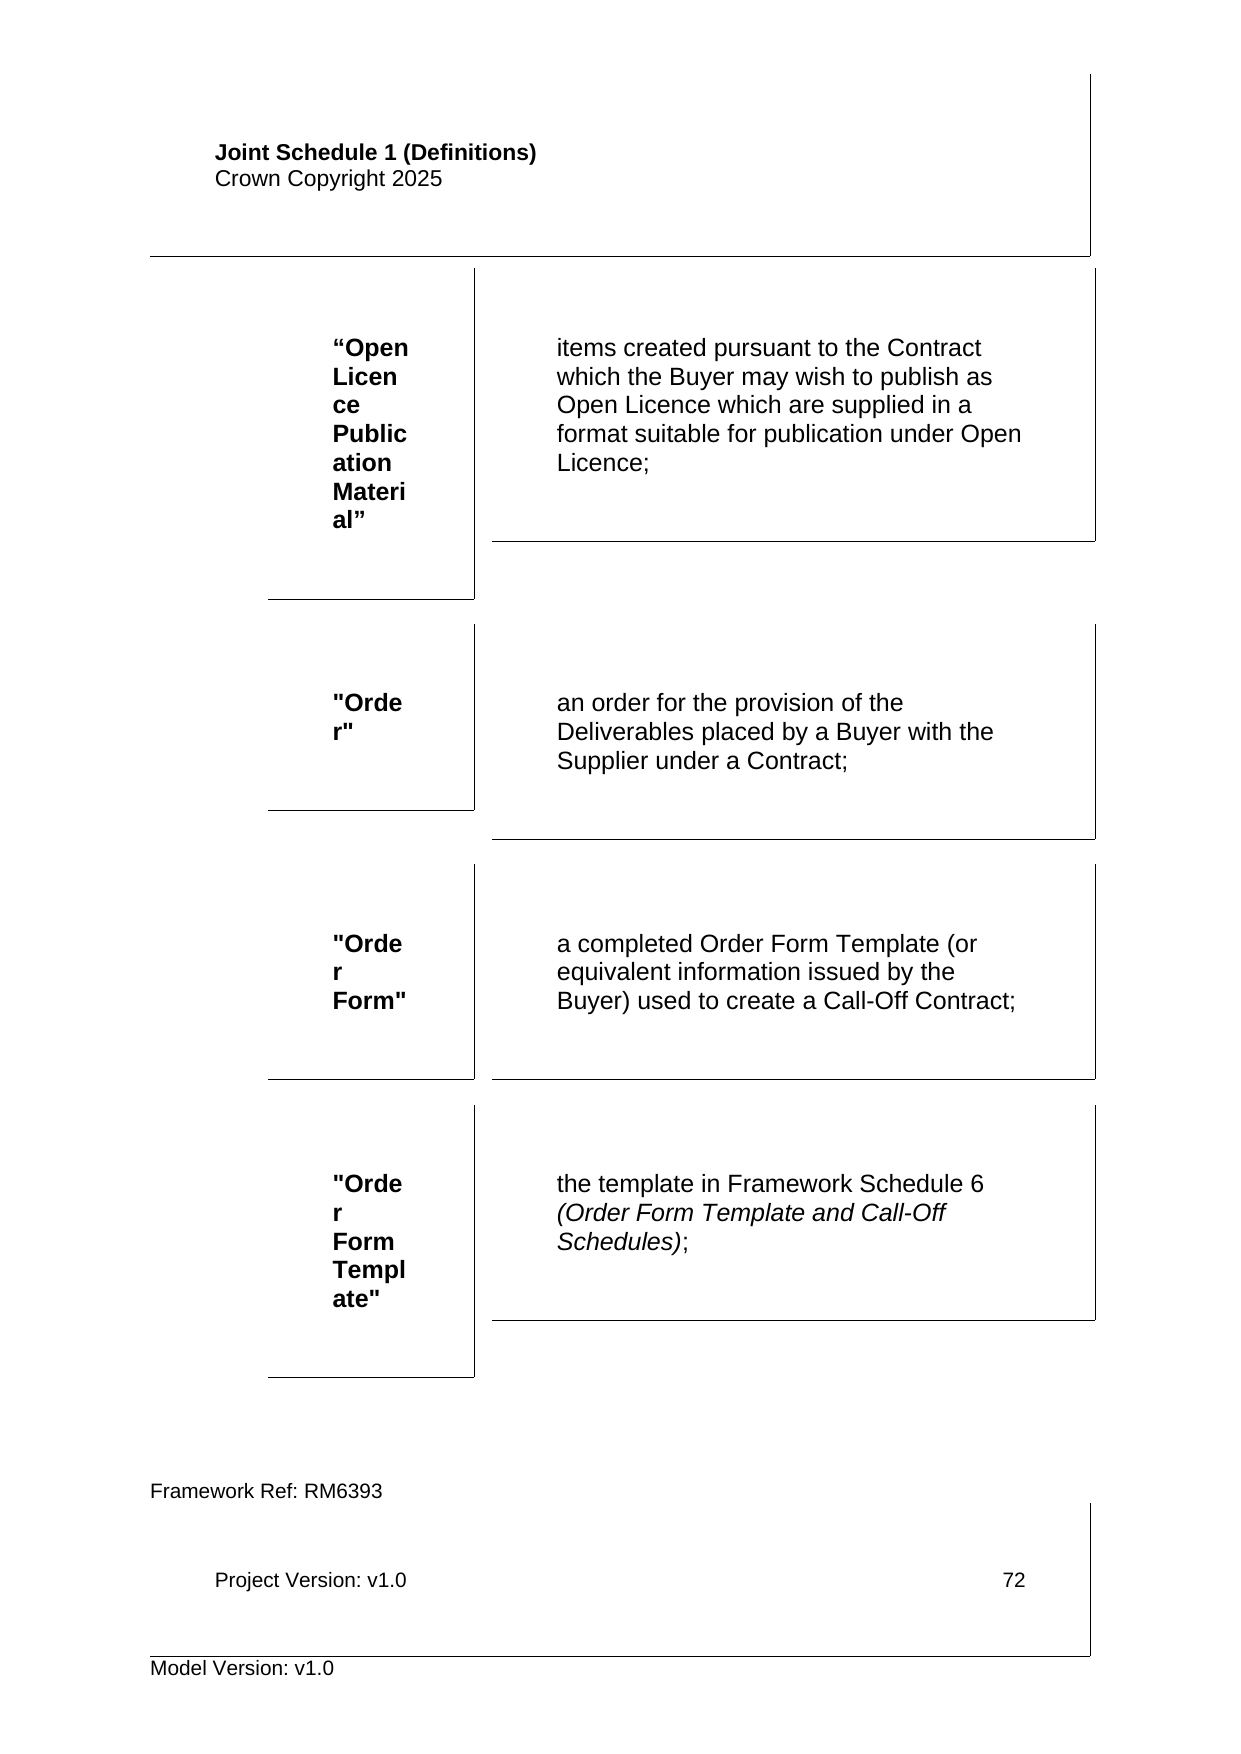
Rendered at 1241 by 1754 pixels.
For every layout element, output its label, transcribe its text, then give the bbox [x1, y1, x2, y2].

table_cell [268, 600, 474, 611]
table_cell the template in Framework Schedule 6 (Order Form Template and Call-Off Schedules); [474, 1092, 1095, 1390]
table_cell "Order Form" [268, 852, 474, 1079]
table_cell "Order" [268, 611, 474, 810]
table_cell [268, 811, 474, 852]
table_cell a completed Order Form Template (or equivalent information issued by the Buyer) used to create a Call-Off Contract; [474, 852, 1095, 1092]
table_cell items created pursuant to the Contract which the Buyer may wish to publish as Open Licence which are supplied in a format suitable for publication under Open Licence; [474, 256, 1095, 611]
table_cell [268, 1378, 474, 1390]
table_cell “Open Licence Publication Material” [268, 256, 474, 599]
table_cell [268, 1080, 474, 1092]
table_cell an order for the provision of the Deliverables placed by a Buyer with the Supplier under a Contract; [474, 611, 1095, 852]
table_cell "Order Form Template" [268, 1092, 474, 1377]
